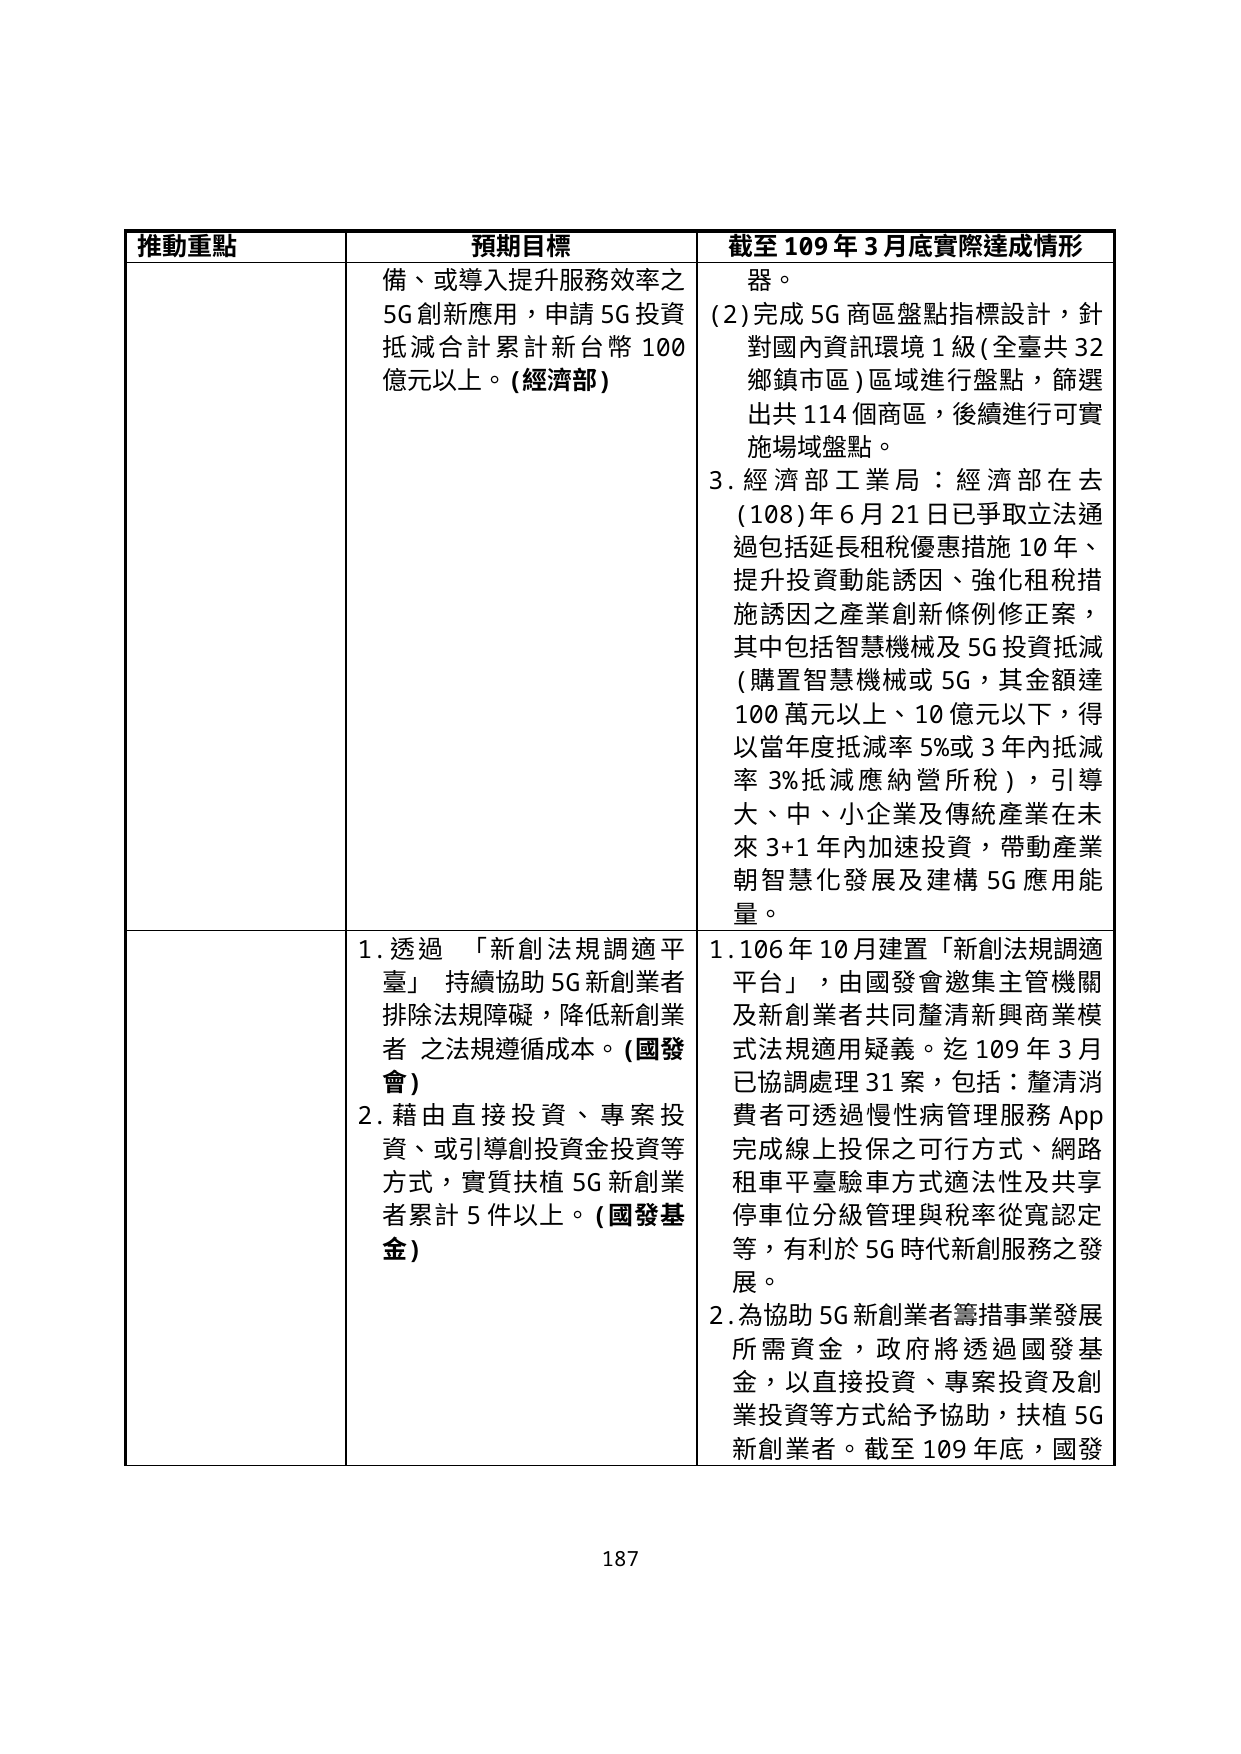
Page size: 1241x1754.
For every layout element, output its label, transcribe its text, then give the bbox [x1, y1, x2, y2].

table_cell 1.透過 「新創法規調適平臺」 持續協助5G新創業者排除法規障礙，降低新創業者 之法規遵循成本。(國發會) 2.藉由直接投資、專案投資、或引導創投資金投資等方式，實質扶植5G新創業者累計5件以上。(國發基金) [347, 931, 696, 1465]
table_cell [127, 263, 345, 930]
table_header 預期目標 [347, 233, 696, 262]
table_header 截至109年3月底實際達成情形 [698, 233, 1113, 262]
table_cell 1.106年10月建置「新創法規調適平台」，由國發會邀集主管機關及新創業者共同釐清新興商業模式法規適用疑義。迄109年3月已協調處理31案，包括：釐清消費者可透過慢性病管理服務App完成線上投保之可行方式、網路租車平臺驗車方式適法性及共享停車位分級管理與稅率從寬認定等，有利於5G時代新創服務之發展。 2.為協助5G新創業者籌措事業發展所需資金，政府將透過國發基金，以直接投資、專案投資及創業投資等方式給予協助，扶植5G新創業者。截至109年底，國發 [698, 931, 1113, 1465]
table_cell [127, 931, 345, 1465]
table_cell 器。 (2)完成5G商區盤點指標設計，針對國內資訊環境1級(全臺共32鄉鎮市區)區域進行盤點，篩選出共114個商區，後續進行可實施場域盤點。 3.經濟部工業局：經濟部在去(108)年6月21日已爭取立法通過包括延長租稅優惠措施10年、提升投資動能誘因、強化租稅措施誘因之產業創新條例修正案，其中包括智慧機械及5G投資抵減(購置智慧機械或5G，其金額達100萬元以上、10億元以下，得以當年度抵減率5%或3年內抵減率3%抵減應納營所稅)，引導大、中、小企業及傳統產業在未來3+1年內加速投資，帶動產業朝智慧化發展及建構5G應用能量。 [698, 263, 1113, 930]
table_cell 備、或導入提升服務效率之5G創新應用，申請5G投資抵減合計累計新台幣100億元以上。(經濟部) [347, 263, 696, 930]
table_header 推動重點 [127, 233, 345, 262]
